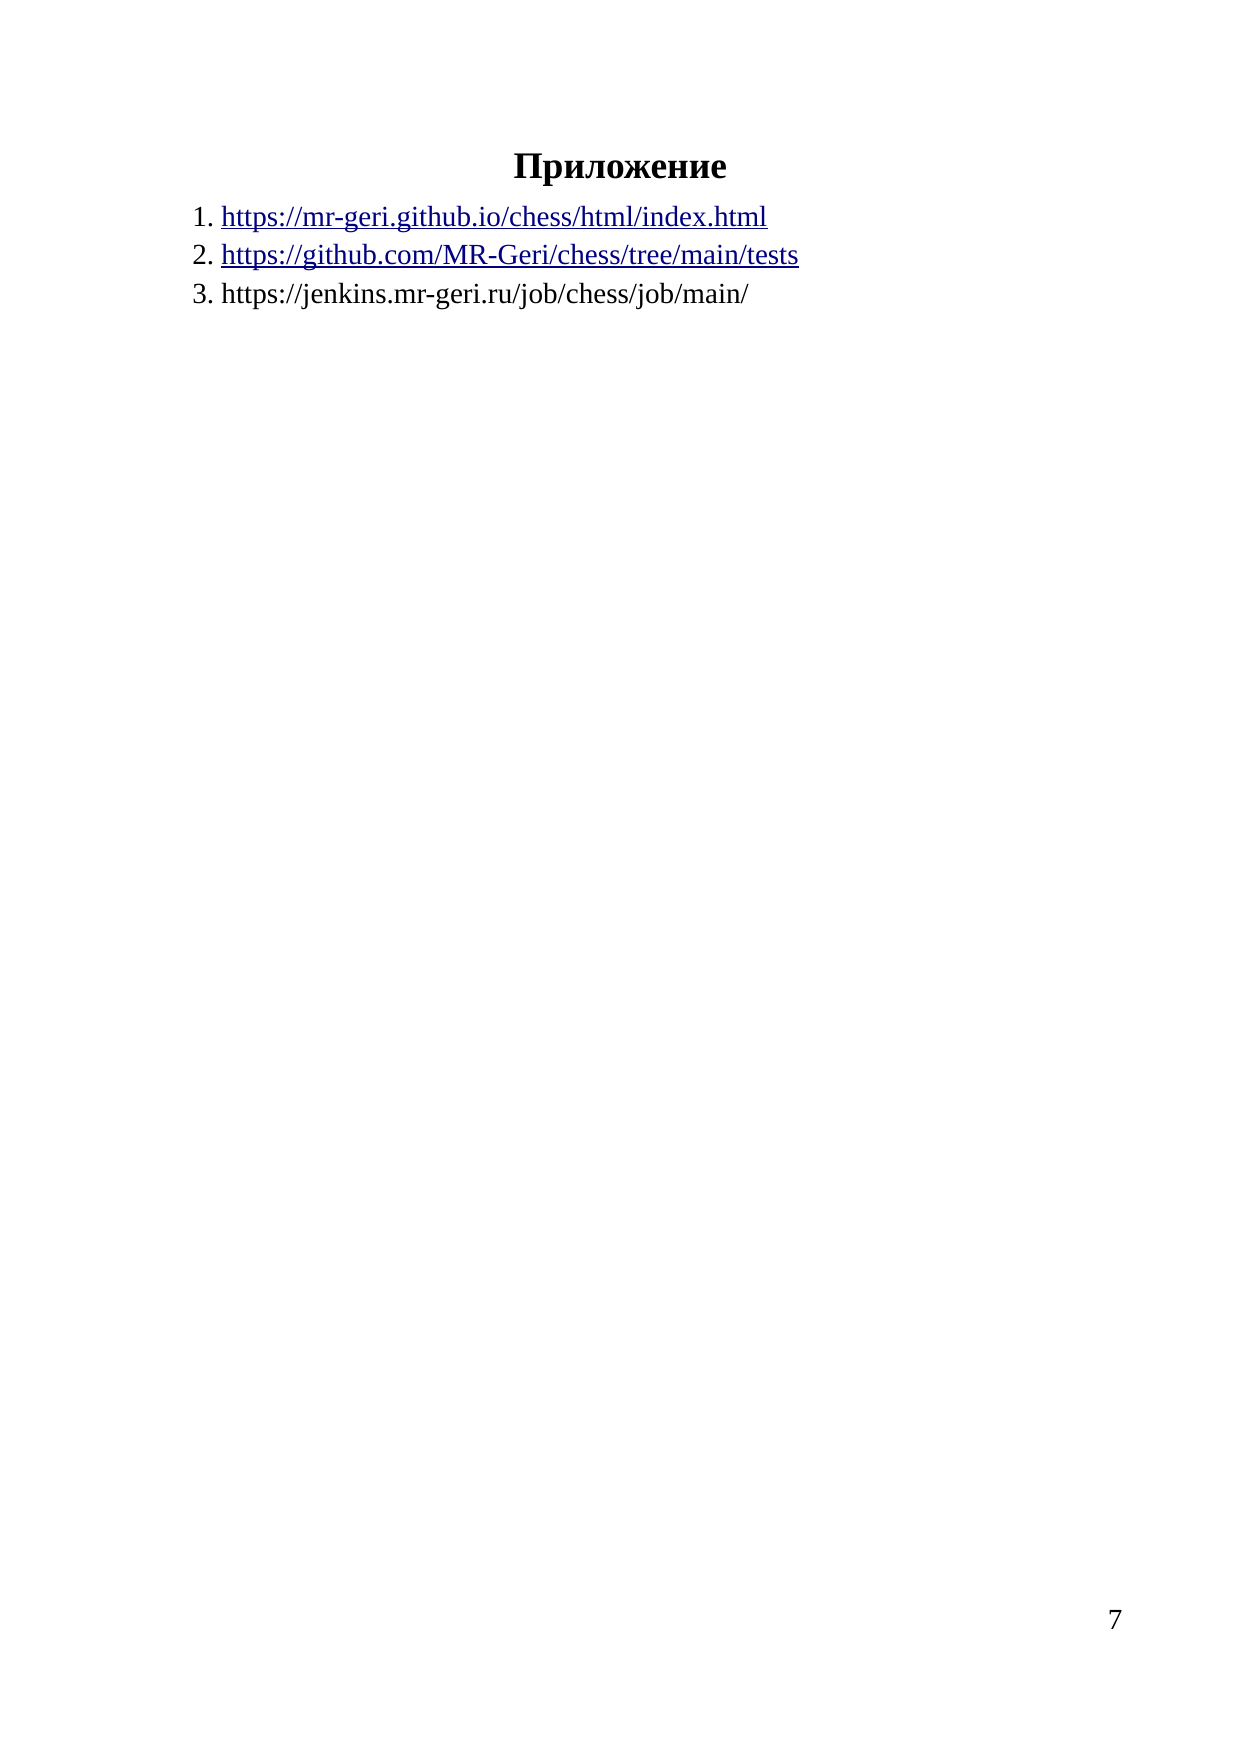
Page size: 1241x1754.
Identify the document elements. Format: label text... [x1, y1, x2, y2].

list 1. https://mr-geri.github.io/chess/html/index.html [118, 199, 1122, 232]
list 3. https://jenkins.mr-geri.ru/job/chess/job/main/ [118, 276, 1122, 309]
subtitle Приложение [118, 143, 1122, 186]
list 2. https://github.com/MR-Geri/chess/tree/main/tests [118, 237, 1122, 271]
